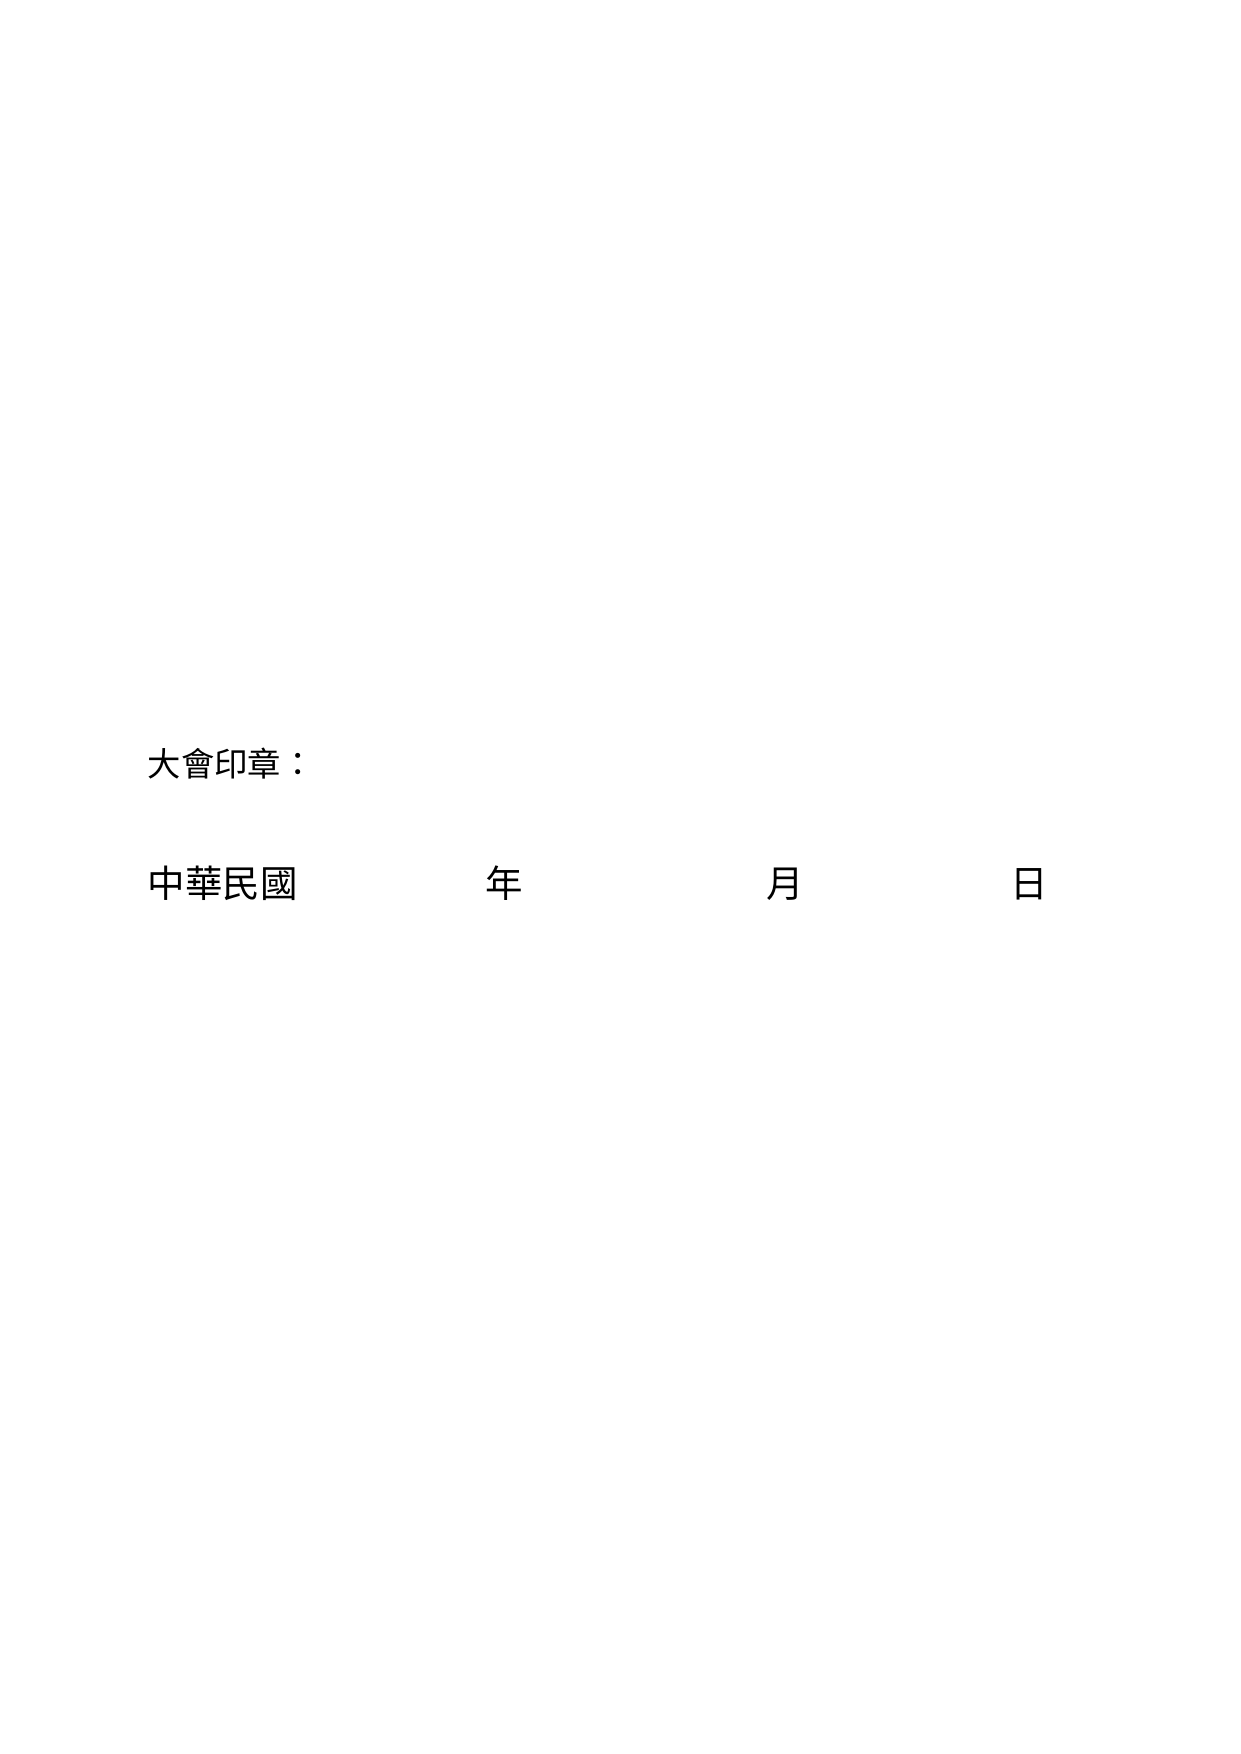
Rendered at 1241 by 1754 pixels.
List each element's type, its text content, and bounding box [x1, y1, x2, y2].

text 中華民國 年 月 日 [148, 839, 1092, 902]
text 大會印章： [148, 721, 1092, 783]
